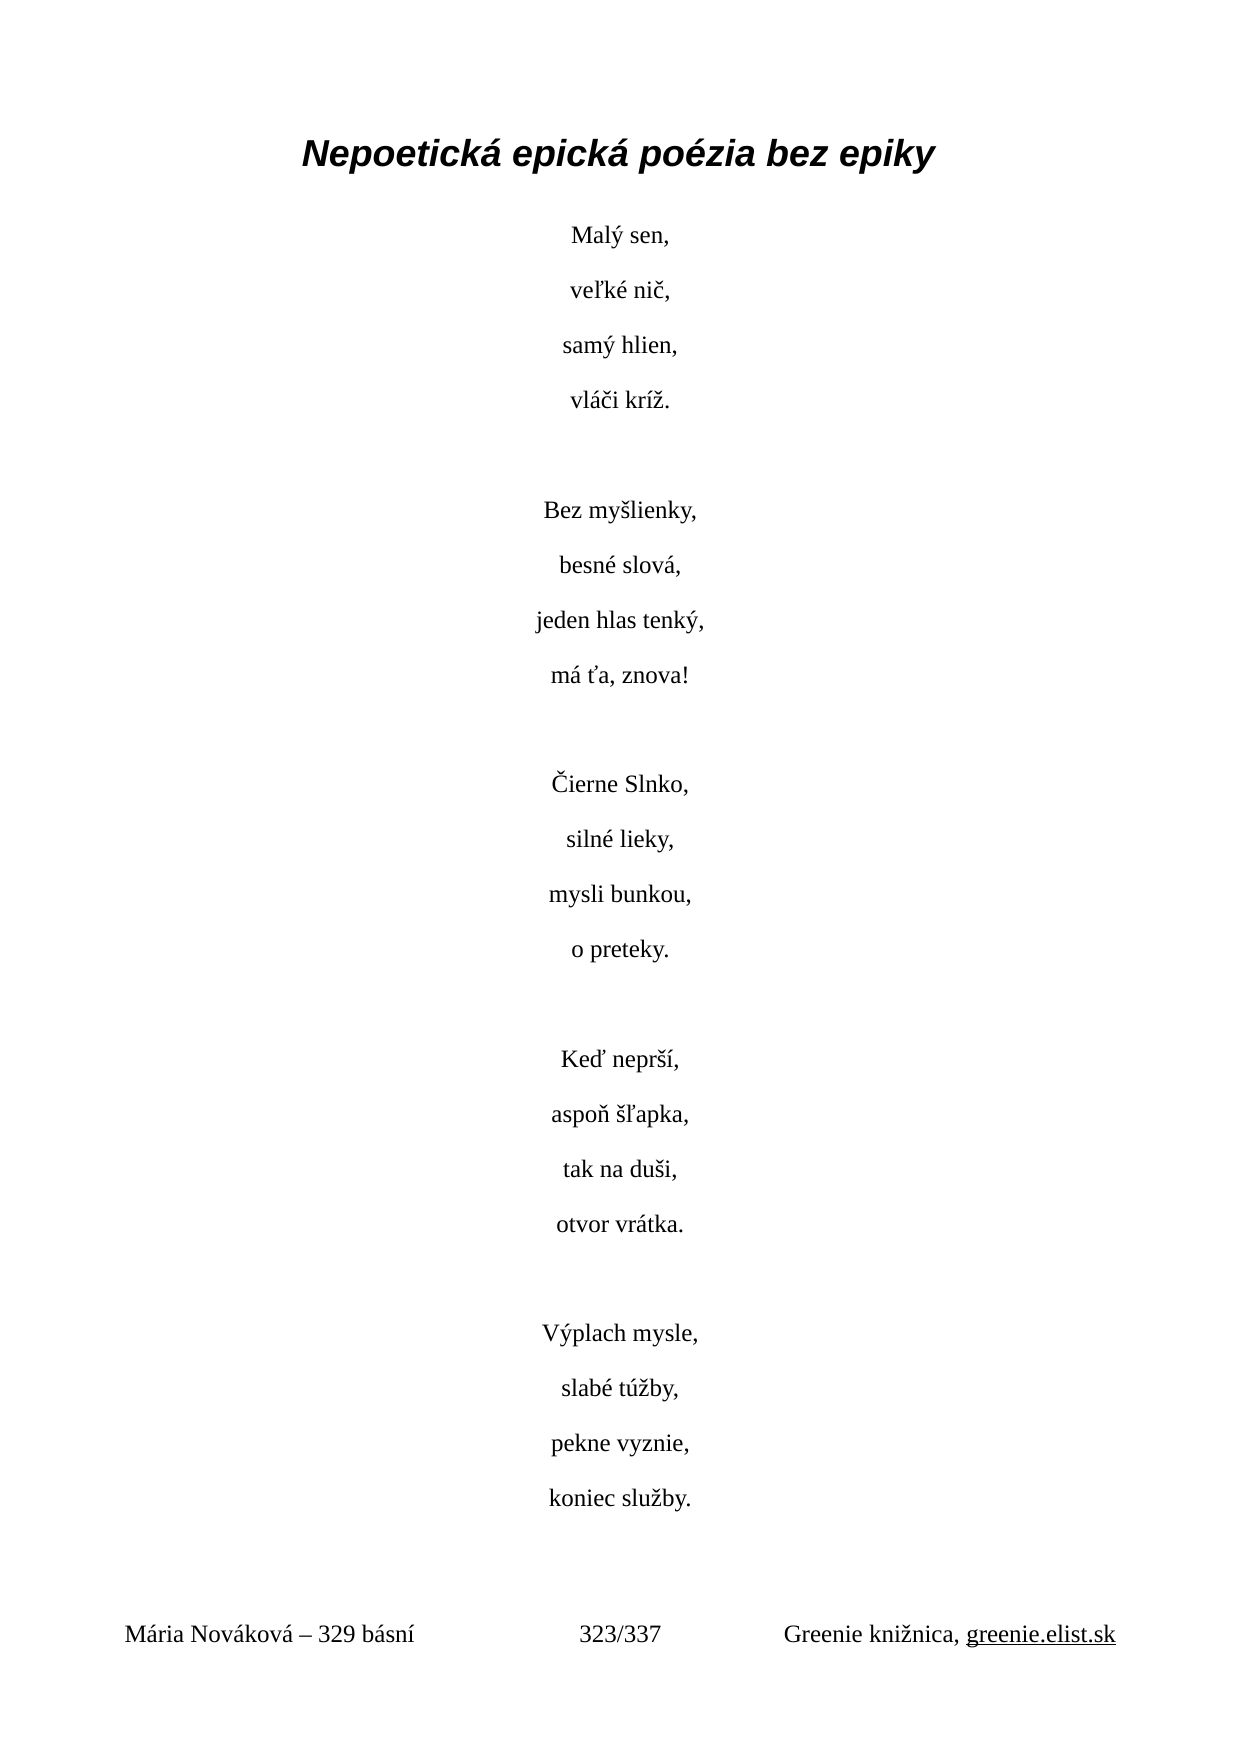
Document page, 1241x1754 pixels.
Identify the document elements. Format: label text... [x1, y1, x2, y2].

text mysli bunkou, [106, 879, 1134, 908]
text vláči kríž. [106, 385, 1134, 414]
text slabé túžby, [106, 1373, 1134, 1402]
text besné slová, [106, 550, 1134, 579]
text jeden hlas tenký, [106, 605, 1134, 633]
text koniec služby. [106, 1483, 1134, 1512]
text veľké nič, [106, 275, 1134, 304]
text Malý sen, [106, 221, 1134, 249]
text tak na duši, [106, 1154, 1134, 1182]
text o preteky. [106, 934, 1134, 963]
subtitle Nepoetická epická poézia bez epiky [106, 131, 1134, 174]
text Výplach mysle, [106, 1318, 1134, 1347]
text silné lieky, [106, 824, 1134, 853]
text aspoň šľapka, [106, 1099, 1134, 1128]
text Bez myšlienky, [106, 495, 1134, 524]
text otvor vrátka. [106, 1209, 1134, 1237]
text samý hlien, [106, 330, 1134, 359]
text má ťa, znova! [106, 660, 1134, 688]
text Keď neprší, [106, 1044, 1134, 1073]
text Čierne Slnko, [106, 769, 1134, 798]
text pekne vyznie, [106, 1428, 1134, 1457]
